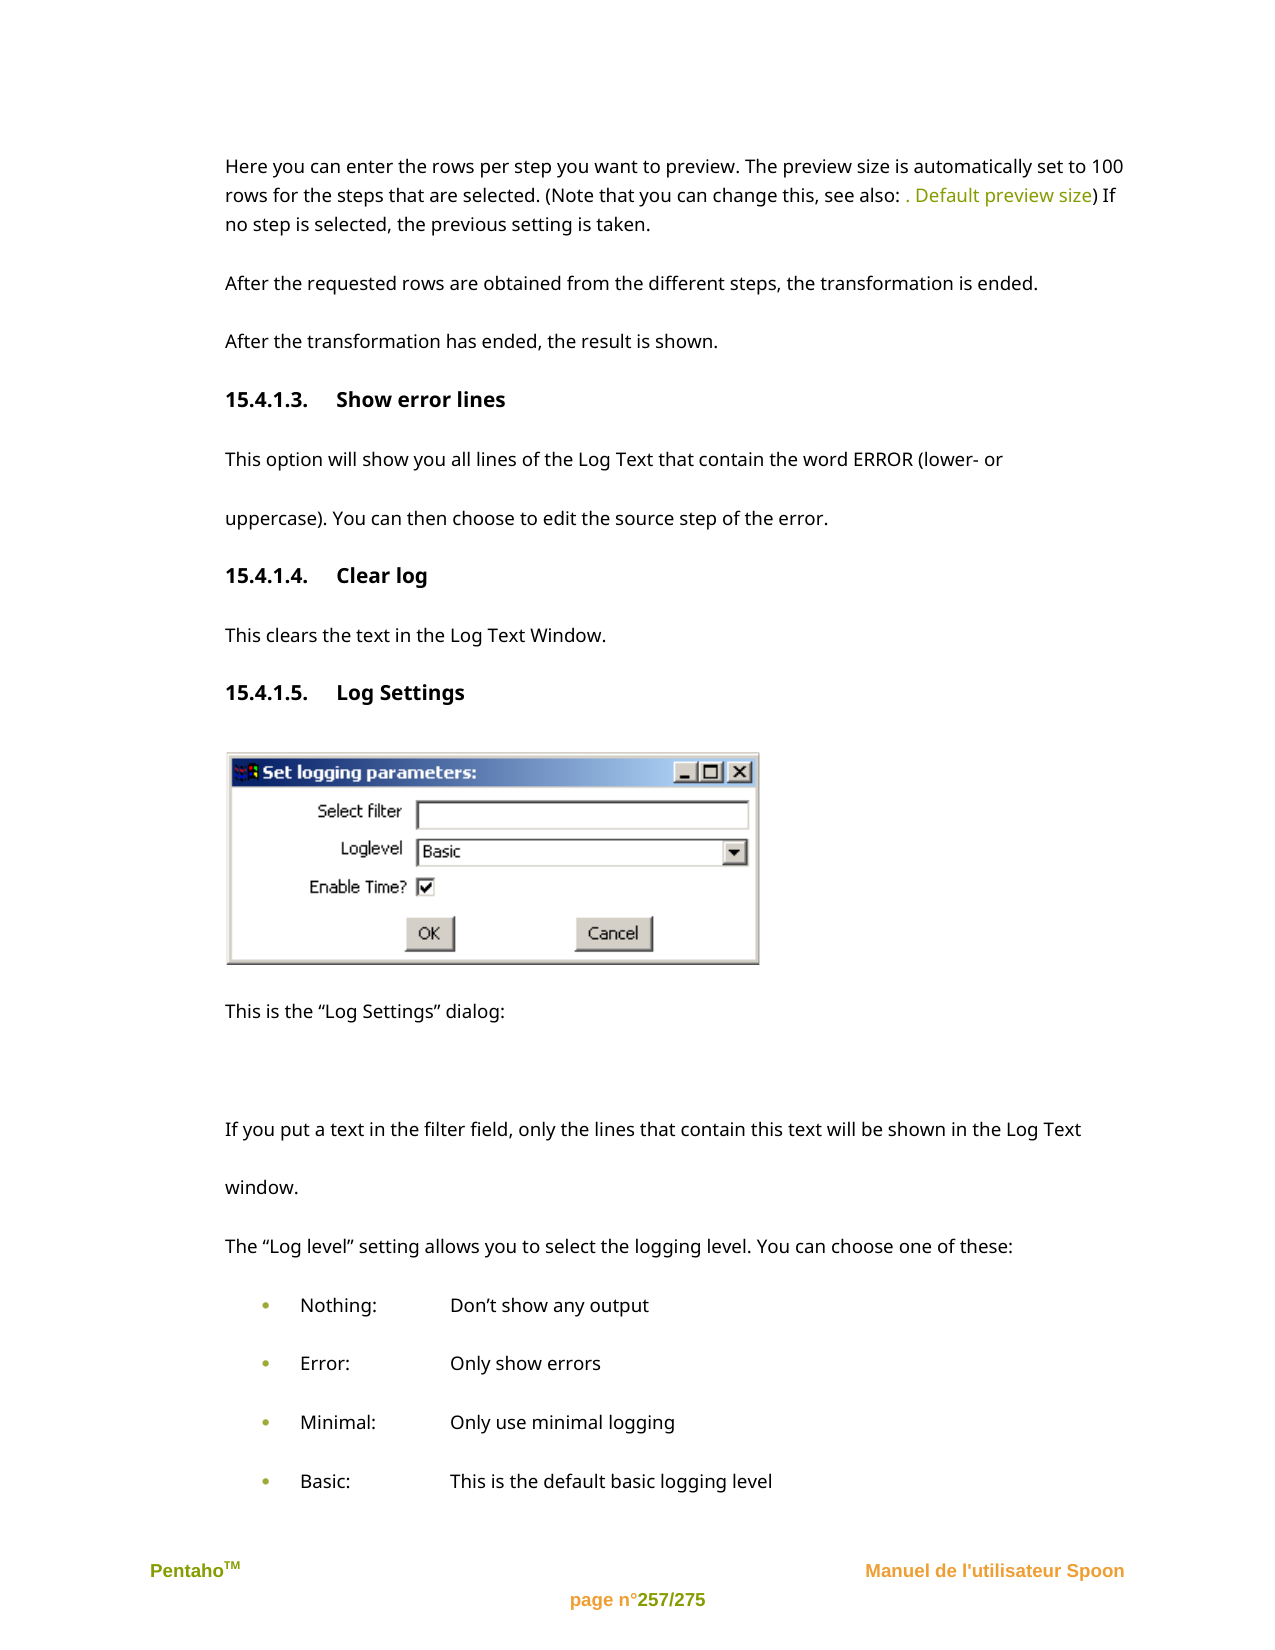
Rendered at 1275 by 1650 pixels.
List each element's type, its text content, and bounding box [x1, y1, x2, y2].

list Basic: This is the default basic logging level [262, 1465, 1125, 1494]
subtitle Log Settings [225, 677, 1125, 707]
text The “Log level” setting allows you to select the logging level. You can choose one of these: [225, 1230, 1125, 1259]
list Error: Only show errors [262, 1347, 1125, 1377]
text If you put a text in the filter field, only the lines that contain this text will be shown in the Log Text [225, 1113, 1125, 1142]
text This option will show you all lines of the Log Text that contain the word ERROR (lower- or [225, 443, 1125, 472]
subtitle Show error lines [225, 384, 1125, 413]
text This is the “Log Settings” dialog: [225, 736, 1125, 1025]
list Minimal: Only use minimal logging [262, 1406, 1125, 1435]
subtitle Clear log [225, 560, 1125, 589]
list Nothing: Don’t show any output [262, 1289, 1125, 1318]
text window. [225, 1171, 1125, 1201]
text After the transformation has ended, the result is shown. [225, 326, 1125, 355]
text uppercase). You can then choose to edit the source step of the error. [225, 502, 1125, 531]
text After the requested rows are obtained from the different steps, the transformation is ended. [225, 267, 1125, 296]
text This clears the text in the Log Text Window. [225, 619, 1125, 648]
text Here you can enter the rows per step you want to preview. The preview size is automatically set to 100 rows for the steps that are selected. (Note that you can change this, see also: . Default preview size) If no step is selected, the previous setting is taken. [225, 150, 1125, 237]
